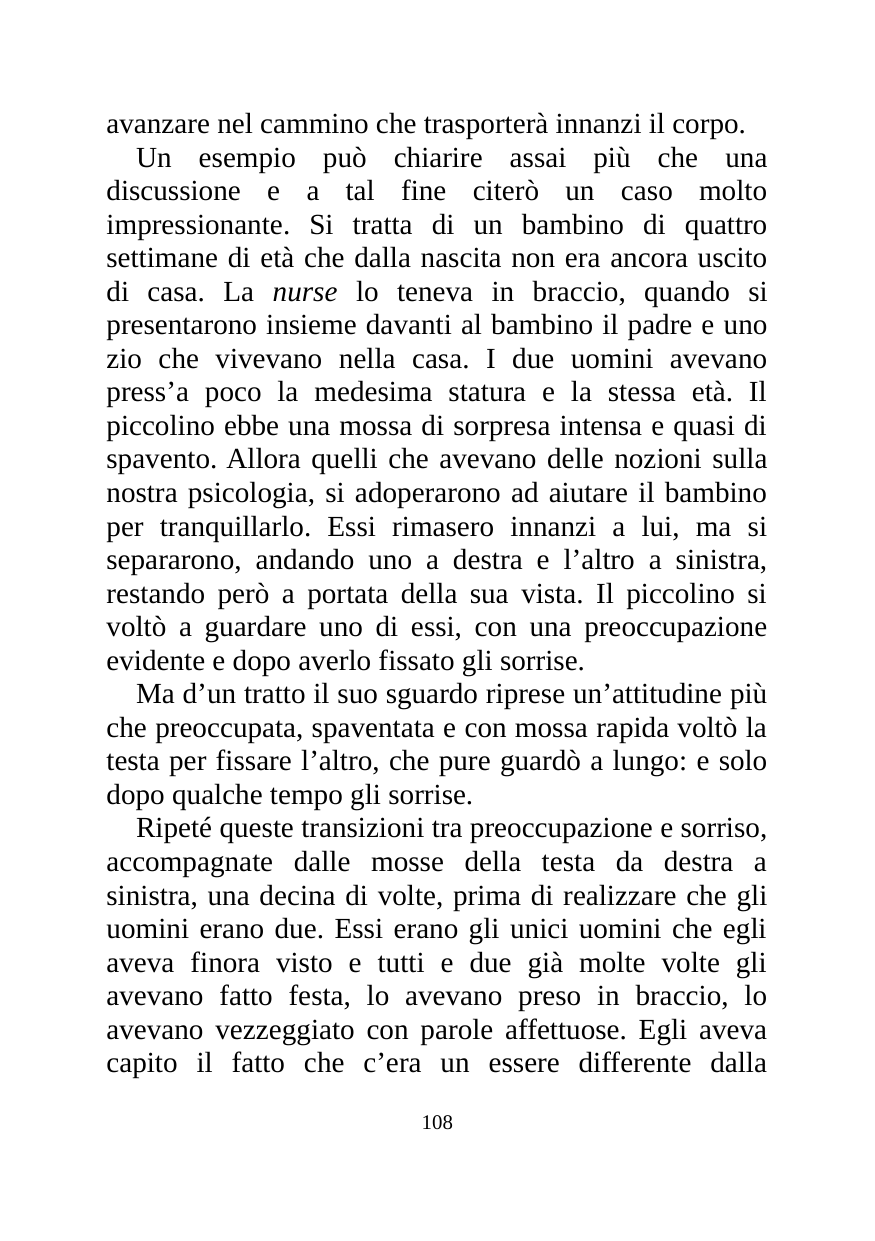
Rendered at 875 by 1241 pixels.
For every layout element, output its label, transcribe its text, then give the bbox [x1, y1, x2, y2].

text Un esempio può chiarire assai più che una discussione e a tal fine citerò un caso molto impressionante. Si tratta di un bambino di quattro settimane di età che dalla nascita non era ancora uscito di casa. La nurse lo teneva in braccio, quando si presentarono insieme davanti al bambino il padre e uno zio che vivevano nella casa. I due uomini avevano press’a poco la medesima statura e la stessa età. Il piccolino ebbe una mossa di sorpresa intensa e quasi di spavento. Allora quelli che avevano delle nozioni sulla nostra psicologia, si adoperarono ad aiutare il bambino per tranquillarlo. Essi rimasero innanzi a lui, ma si separarono, andando uno a destra e l’altro a sinistra, restando però a portata della sua vista. Il piccolino si voltò a guardare uno di essi, con una preoccupazione evidente e dopo averlo fissato gli sorrise. [106, 140, 768, 676]
text Ma d’un tratto il suo sguardo riprese un’attitudine più che preoccupata, spaventata e con mossa rapida voltò la testa per fissare l’altro, che pure guardò a lungo: e solo dopo qualche tempo gli sorrise. [106, 676, 768, 811]
text avanzare nel cammino che trasporterà innanzi il corpo. [106, 106, 768, 140]
text Ripeté queste transizioni tra preoccupazione e sorriso, accompagnate dalle mosse della testa da destra a sinistra, una decina di volte, prima di realizzare che gli uomini erano due. Essi erano gli unici uomini che egli aveva finora visto e tutti e due già molte volte gli avevano fatto festa, lo avevano preso in braccio, lo avevano vezzeggiato con parole affettuose. Egli aveva capito il fatto che c’era un essere differente dalla [106, 811, 768, 1079]
